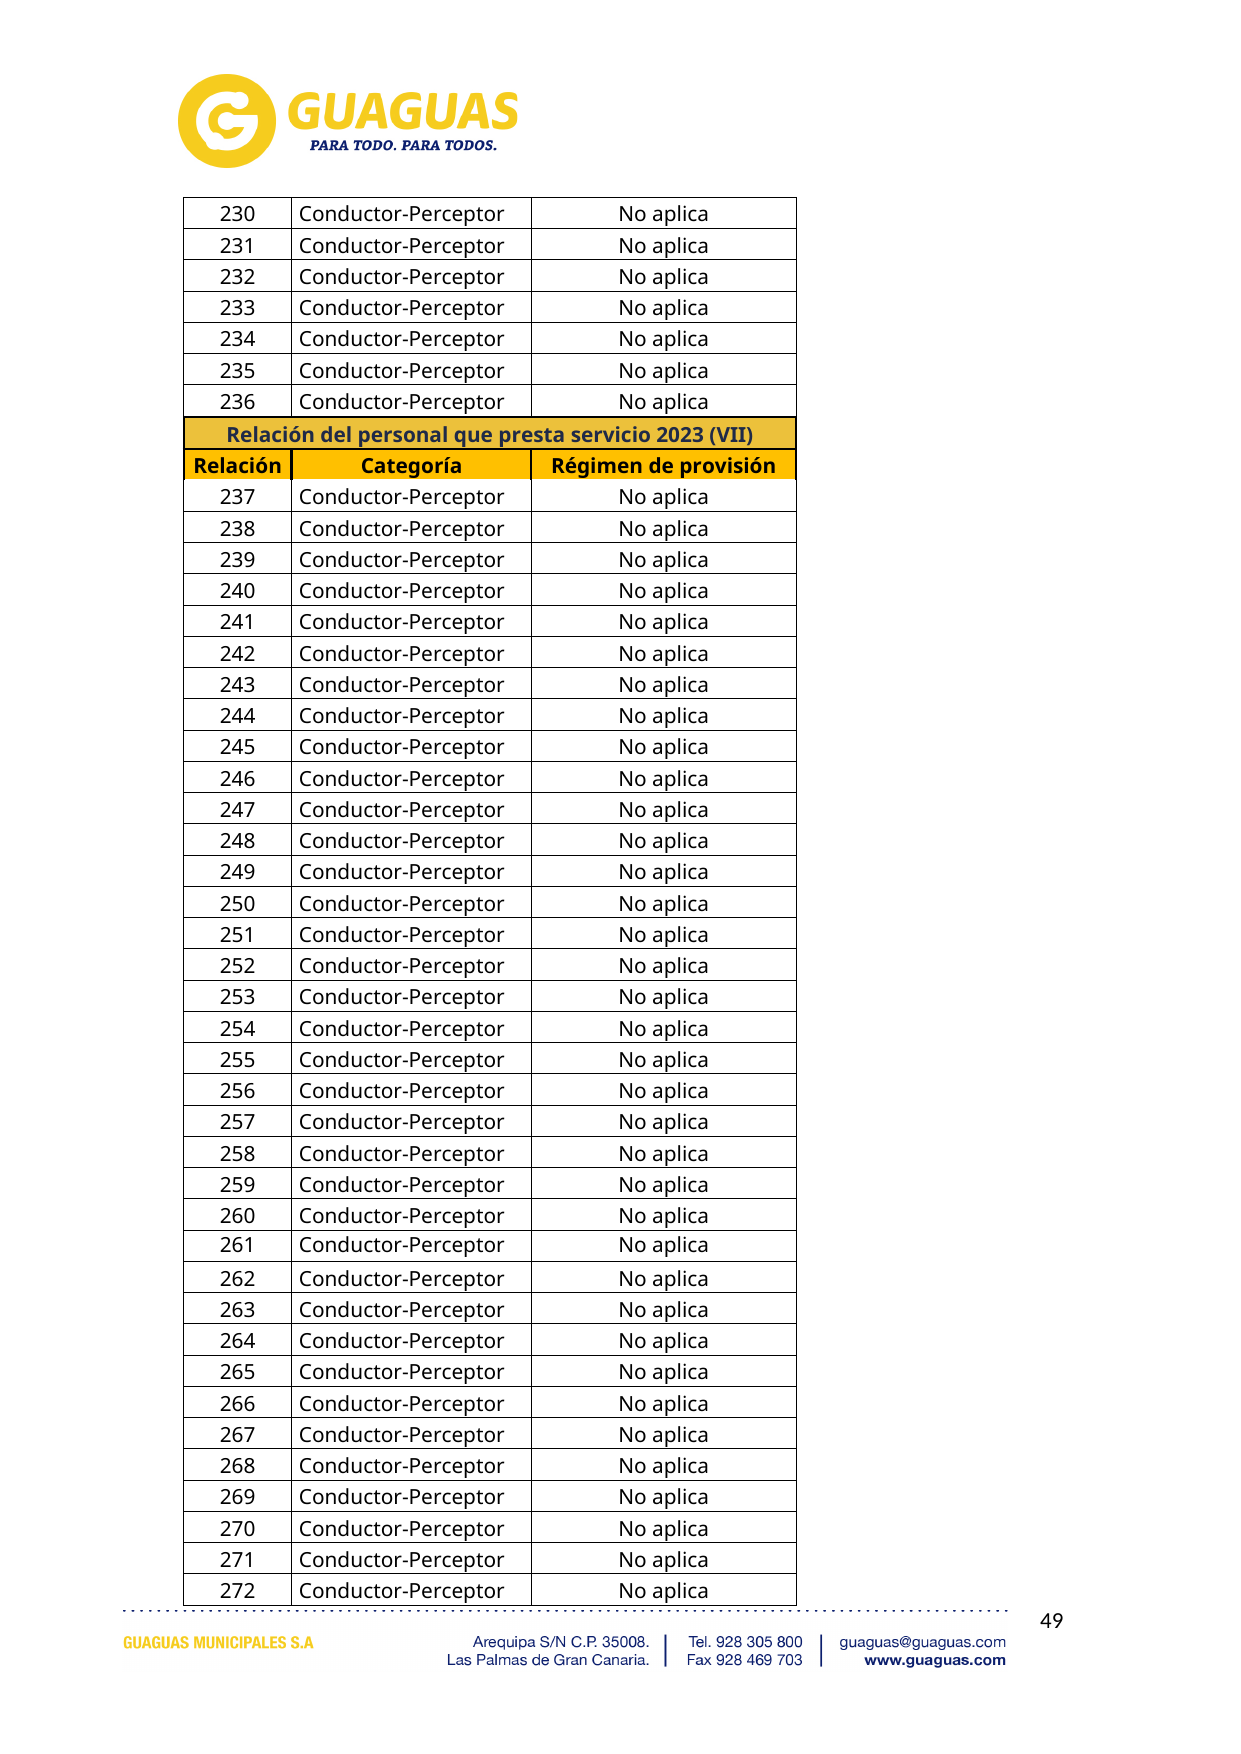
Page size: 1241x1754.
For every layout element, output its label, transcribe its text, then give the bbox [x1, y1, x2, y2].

table_cell 259 [184, 1168, 291, 1198]
table_cell 245 [184, 731, 291, 761]
table_cell 239 [184, 543, 291, 573]
table_cell Conductor-Perceptor [292, 1043, 531, 1073]
table_cell 242 [184, 637, 291, 667]
table_cell Conductor-Perceptor [292, 1324, 531, 1354]
table_cell Conductor-Perceptor [292, 1262, 531, 1292]
table_cell 271 [184, 1543, 291, 1573]
table_cell Conductor-Perceptor [292, 1012, 531, 1042]
table_cell Conductor-Perceptor [292, 1074, 531, 1104]
table_cell 231 [184, 229, 291, 259]
table_cell Conductor-Perceptor [292, 731, 531, 761]
table_cell No aplica [532, 824, 796, 854]
table_cell Conductor-Perceptor [292, 856, 531, 886]
table_cell 264 [184, 1324, 291, 1354]
table_cell Conductor-Perceptor [292, 1574, 531, 1604]
table_cell 235 [184, 354, 291, 384]
table_cell No aplica [532, 323, 796, 353]
table_cell No aplica [532, 1293, 796, 1323]
table_cell Conductor-Perceptor [292, 981, 531, 1011]
table_cell Conductor-Perceptor [292, 1106, 531, 1136]
table_cell Conductor-Perceptor [292, 385, 531, 416]
table_cell Relación [185, 450, 290, 479]
table_cell No aplica [532, 1324, 796, 1354]
table_cell Conductor-Perceptor [292, 1512, 531, 1542]
table_cell No aplica [532, 793, 796, 823]
table_cell Conductor-Perceptor [292, 918, 531, 948]
table_cell Conductor-Perceptor [292, 292, 531, 322]
table_cell 247 [184, 793, 291, 823]
table_cell 262 [184, 1262, 291, 1292]
table_cell Régimen de provisión [532, 450, 795, 479]
table_cell 258 [184, 1137, 291, 1167]
table_cell Conductor-Perceptor [292, 198, 531, 228]
table_cell No aplica [532, 668, 796, 698]
table_cell No aplica [532, 1199, 796, 1229]
table_cell No aplica [532, 762, 796, 792]
table_cell No aplica [532, 1074, 796, 1104]
table_cell 232 [184, 260, 291, 291]
table_cell No aplica [532, 1574, 796, 1604]
table_cell No aplica [532, 1387, 796, 1417]
table_cell Conductor-Perceptor [292, 949, 531, 979]
table_cell No aplica [532, 512, 796, 542]
table_cell Conductor-Perceptor [292, 1168, 531, 1198]
table_cell No aplica [532, 887, 796, 917]
table_cell 267 [184, 1418, 291, 1448]
table_cell No aplica [532, 480, 796, 511]
table_cell 248 [184, 824, 291, 854]
table_cell 252 [184, 949, 291, 979]
table_cell No aplica [532, 260, 796, 291]
table_cell Conductor-Perceptor [292, 1543, 531, 1573]
table_cell Conductor-Perceptor [292, 1356, 531, 1386]
table_cell Conductor-Perceptor [292, 606, 531, 636]
table_cell 251 [184, 918, 291, 948]
table_cell Conductor-Perceptor [292, 1449, 531, 1479]
table_cell No aplica [532, 1356, 796, 1386]
table_cell No aplica [532, 1512, 796, 1542]
table_cell 266 [184, 1387, 291, 1417]
table_cell Conductor-Perceptor [292, 229, 531, 259]
table_cell Conductor-Perceptor [292, 1387, 531, 1417]
table_cell 270 [184, 1512, 291, 1542]
table_cell 254 [184, 1012, 291, 1042]
table_cell Conductor-Perceptor [292, 480, 531, 511]
table_cell 265 [184, 1356, 291, 1386]
table_cell 234 [184, 323, 291, 353]
table_cell No aplica [532, 856, 796, 886]
table_cell No aplica [532, 637, 796, 667]
table_cell 249 [184, 856, 291, 886]
table_cell No aplica [532, 1418, 796, 1448]
table_cell 256 [184, 1074, 291, 1104]
table_cell No aplica [532, 385, 796, 416]
table_cell Conductor-Perceptor [292, 637, 531, 667]
table_cell 233 [184, 292, 291, 322]
table_cell No aplica [532, 981, 796, 1011]
table_cell 257 [184, 1106, 291, 1136]
table_cell Conductor-Perceptor [292, 762, 531, 792]
table_cell No aplica [532, 1543, 796, 1573]
table_cell No aplica [532, 574, 796, 604]
table_cell No aplica [532, 1481, 796, 1511]
table_cell 237 [184, 480, 291, 511]
table_cell 240 [184, 574, 291, 604]
table_cell Conductor-Perceptor [292, 1199, 531, 1229]
table_cell Conductor-Perceptor [292, 354, 531, 384]
table_cell 246 [184, 762, 291, 792]
table_cell No aplica [532, 949, 796, 979]
table_cell No aplica [532, 1043, 796, 1073]
table_cell 272 [184, 1574, 291, 1604]
table_cell Conductor-Perceptor [292, 1481, 531, 1511]
table_cell No aplica [532, 229, 796, 259]
table_cell Categoría [293, 450, 530, 479]
table_cell No aplica [532, 1168, 796, 1198]
table_cell No aplica [532, 1137, 796, 1167]
table_cell 241 [184, 606, 291, 636]
table_cell No aplica [532, 1012, 796, 1042]
table_cell 253 [184, 981, 291, 1011]
table_cell No aplica [532, 606, 796, 636]
table_cell Conductor-Perceptor [292, 260, 531, 291]
table_cell Conductor-Perceptor [292, 323, 531, 353]
table_cell Conductor-Perceptor [292, 1137, 531, 1167]
table_cell 236 [184, 385, 291, 416]
table_cell 263 [184, 1293, 291, 1323]
table_cell 238 [184, 512, 291, 542]
table_cell Conductor-Perceptor [292, 512, 531, 542]
table_cell 269 [184, 1481, 291, 1511]
table_cell No aplica [532, 292, 796, 322]
table_cell Conductor-Perceptor [292, 1231, 531, 1261]
table_cell 268 [184, 1449, 291, 1479]
table_cell 230 [184, 198, 291, 228]
table_cell No aplica [532, 198, 796, 228]
table_cell No aplica [532, 1231, 796, 1261]
table_cell No aplica [532, 354, 796, 384]
table_cell Conductor-Perceptor [292, 1293, 531, 1323]
table_cell Relación del personal que presta servicio 2023 (VII) [185, 418, 795, 448]
table_cell Conductor-Perceptor [292, 887, 531, 917]
table_cell Conductor-Perceptor [292, 699, 531, 729]
table_cell Conductor-Perceptor [292, 824, 531, 854]
table_cell Conductor-Perceptor [292, 668, 531, 698]
table_cell Conductor-Perceptor [292, 793, 531, 823]
table_cell No aplica [532, 543, 796, 573]
table_cell 244 [184, 699, 291, 729]
table_cell No aplica [532, 1449, 796, 1479]
table_cell No aplica [532, 699, 796, 729]
table_cell Conductor-Perceptor [292, 574, 531, 604]
table_cell No aplica [532, 918, 796, 948]
table_cell 250 [184, 887, 291, 917]
table_cell 243 [184, 668, 291, 698]
table_cell 255 [184, 1043, 291, 1073]
table_cell No aplica [532, 731, 796, 761]
table_cell Conductor-Perceptor [292, 543, 531, 573]
table_cell No aplica [532, 1106, 796, 1136]
table_cell 261 [184, 1231, 291, 1261]
table_cell No aplica [532, 1262, 796, 1292]
table_cell Conductor-Perceptor [292, 1418, 531, 1448]
table_cell 260 [184, 1199, 291, 1229]
